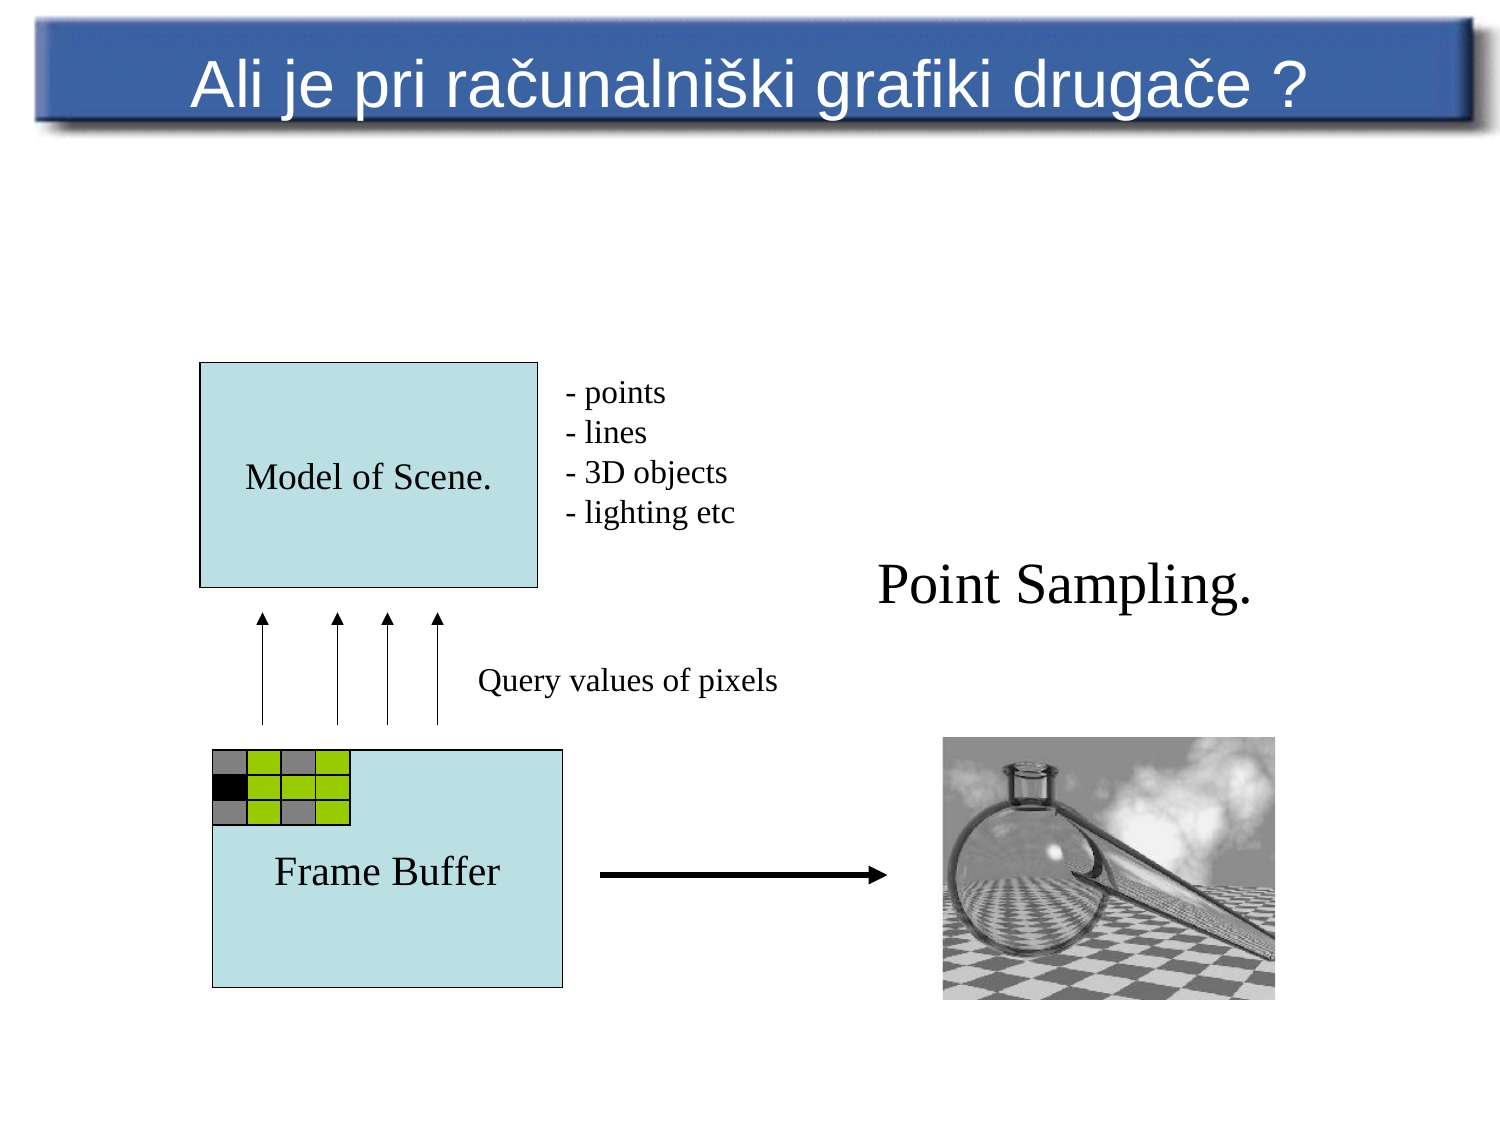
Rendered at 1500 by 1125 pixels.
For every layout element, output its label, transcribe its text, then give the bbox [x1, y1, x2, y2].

text_box Frame Buffer [212, 750, 563, 988]
text_box Point Sampling. [862, 537, 1269, 623]
picture [937, 737, 1276, 1000]
text_box Model of Scene. [199, 362, 538, 588]
text_box [212, 749, 351, 825]
text_box - points - lines - 3D objects - lighting etc [550, 362, 751, 538]
title Ali je pri računalniški grafiki drugače ? [0, 0, 1500, 163]
text_box Query values of pixels [463, 649, 794, 706]
